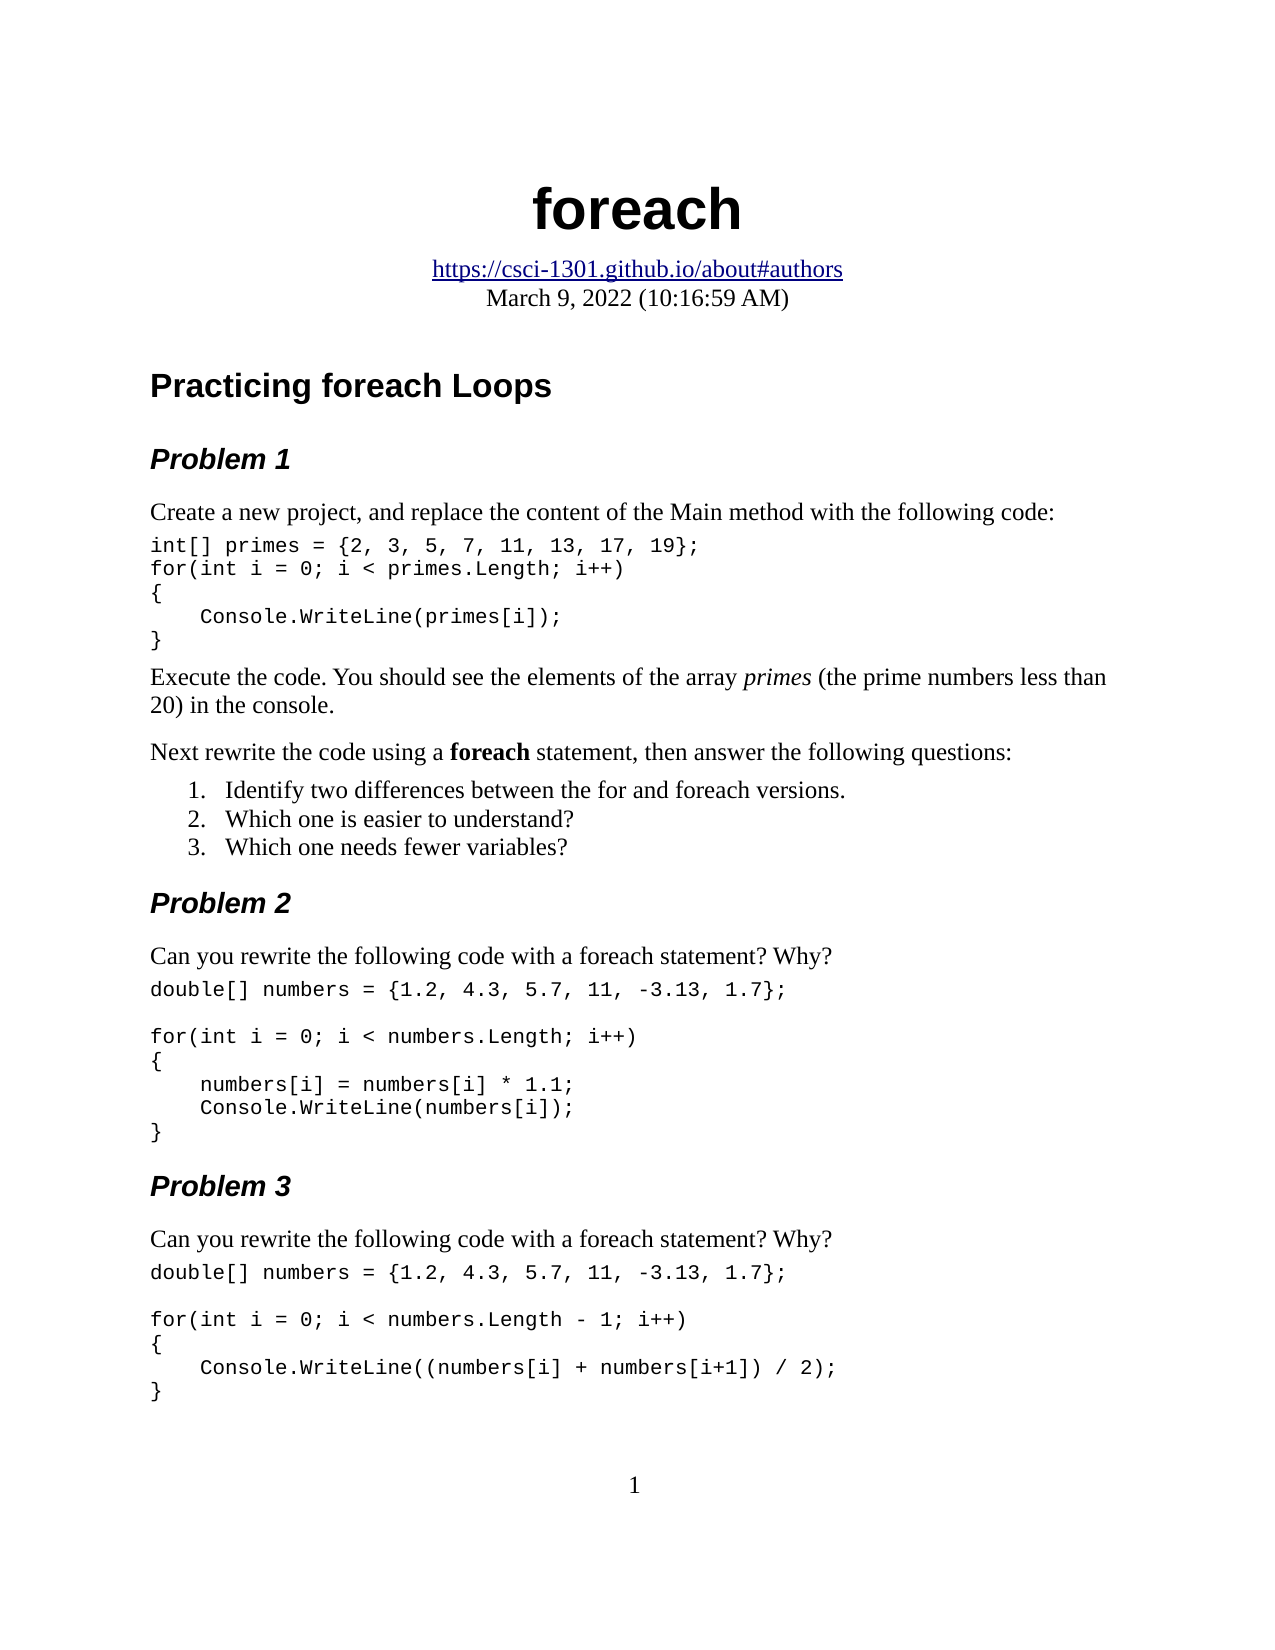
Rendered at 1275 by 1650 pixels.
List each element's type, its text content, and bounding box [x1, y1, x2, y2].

text double[] numbers = {1.2, 4.3, 5.7, 11, -3.13, 1.7}; [150, 979, 1125, 1003]
text March 9, 2022 (10:16:59 AM) [150, 283, 1125, 312]
text Console.WriteLine(numbers[i]); [150, 1097, 1125, 1121]
text int[] primes = {2, 3, 5, 7, 11, 13, 17, 19}; [150, 535, 1125, 558]
text { [150, 1050, 1125, 1073]
text { [150, 1333, 1125, 1357]
title foreach [150, 175, 1125, 242]
text double[] numbers = {1.2, 4.3, 5.7, 11, -3.13, 1.7}; [150, 1262, 1125, 1286]
text for(int i = 0; i < primes.Length; i++) [150, 558, 1125, 582]
text for(int i = 0; i < numbers.Length - 1; i++) [150, 1309, 1125, 1333]
text numbers[i] = numbers[i] * 1.1; [150, 1073, 1125, 1097]
text https://csci-1301.github.io/about#authors [150, 254, 1125, 283]
text } [150, 1380, 1125, 1404]
subtitle Practicing foreach Loops [150, 366, 1125, 404]
text } [150, 1121, 1125, 1144]
text { [150, 582, 1125, 606]
text Can you rewrite the following code with a foreach statement? Why? [150, 1224, 1125, 1253]
text Execute the code. You should see the elements of the array primes (the prime numbers less than 20) in the console. [150, 662, 1125, 719]
text Create a new project, and replace the content of the Main method with the following code: [150, 497, 1125, 526]
text Console.WriteLine((numbers[i] + numbers[i+1]) / 2); [150, 1357, 1125, 1380]
list Which one is easier to understand? [187, 804, 1125, 832]
list Which one needs fewer variables? [187, 832, 1125, 861]
subtitle Problem 3 [150, 1169, 1125, 1203]
text Console.WriteLine(primes[i]); [150, 606, 1125, 629]
text for(int i = 0; i < numbers.Length; i++) [150, 1026, 1125, 1050]
text Can you rewrite the following code with a foreach statement? Why? [150, 941, 1125, 970]
text Next rewrite the code using a foreach statement, then answer the following questions: [150, 737, 1125, 766]
text } [150, 629, 1125, 653]
subtitle Problem 2 [150, 886, 1125, 920]
list Identify two differences between the for and foreach versions. [187, 775, 1125, 804]
subtitle Problem 1 [150, 442, 1125, 476]
